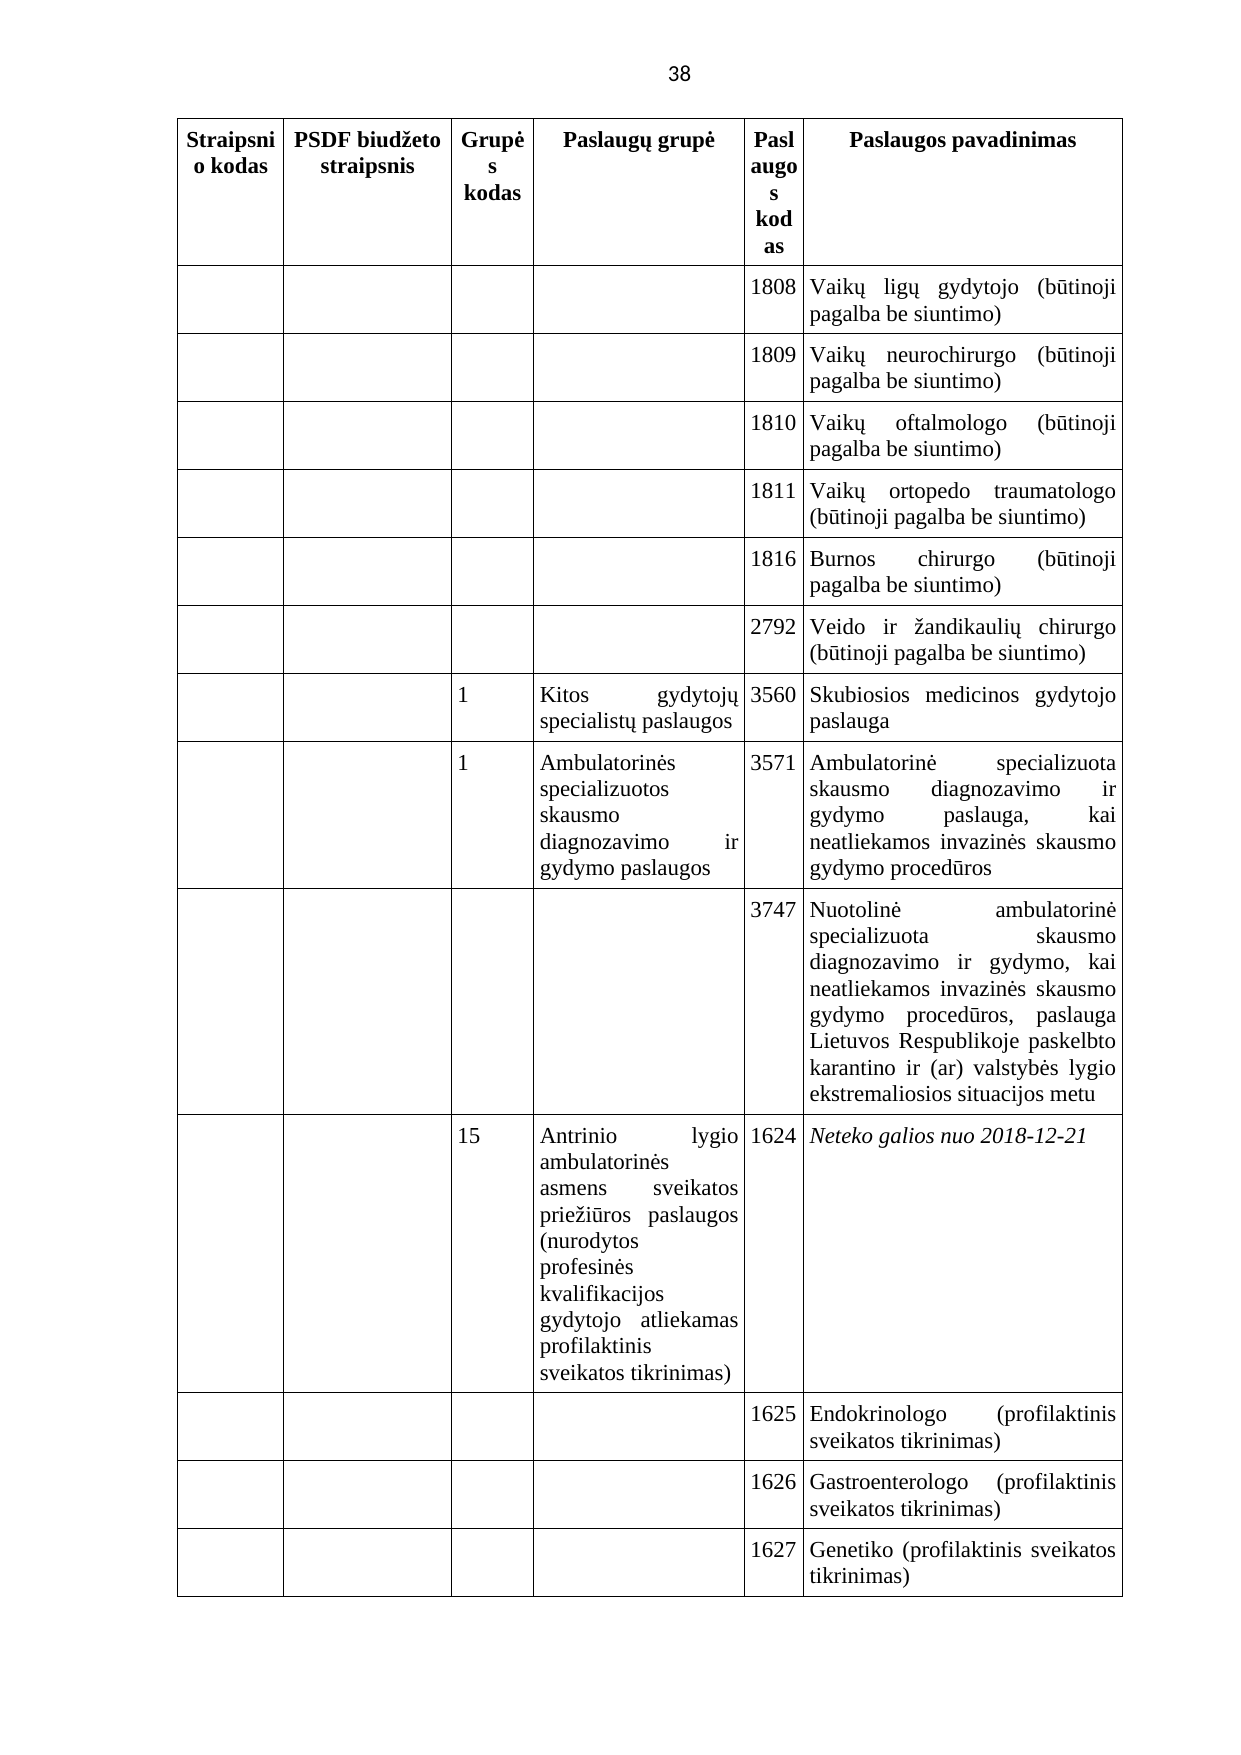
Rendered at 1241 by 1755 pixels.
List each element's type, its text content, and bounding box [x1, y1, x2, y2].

table_cell 1808 [745, 266, 803, 333]
table_cell Vaikų neurochirurgo (būtinoji pagalba be siuntimo) [804, 334, 1122, 401]
table_cell [534, 1461, 744, 1528]
table_cell [284, 606, 451, 673]
table_cell [284, 889, 451, 1113]
table_cell [452, 889, 533, 1113]
table_header Straipsnio kodas [178, 119, 283, 265]
table_cell [178, 674, 283, 741]
table_cell [178, 1393, 283, 1460]
table_cell 15 [452, 1115, 533, 1392]
table_cell 1810 [745, 402, 803, 469]
table_cell [178, 742, 283, 887]
table_cell Antrinio lygio ambulatorinės asmens sveikatos priežiūros paslaugos (nurodytos profesinės kvalifikacijos gydytojo atliekamas profilaktinis sveikatos tikrinimas) [534, 1115, 744, 1392]
table_cell [452, 402, 533, 469]
table_cell Burnos chirurgo (būtinoji pagalba be siuntimo) [804, 538, 1122, 605]
table_cell 3571 [745, 742, 803, 887]
table_cell [452, 1529, 533, 1596]
table_cell [178, 266, 283, 333]
table_cell [178, 606, 283, 673]
table_cell [452, 470, 533, 537]
table_cell 1 [452, 742, 533, 887]
table_cell 2792 [745, 606, 803, 673]
table_cell [284, 334, 451, 401]
table_cell [178, 402, 283, 469]
table_cell 3560 [745, 674, 803, 741]
table_cell [178, 334, 283, 401]
table_cell Nuotolinė ambulatorinė specializuota skausmo diagnozavimo ir gydymo, kai neatliekamos invazinės skausmo gydymo procedūros, paslauga Lietuvos Respublikoje paskelbto karantino ir (ar) valstybės lygio ekstremaliosios situacijos metu [804, 889, 1122, 1113]
table_cell [534, 1393, 744, 1460]
table_cell [178, 1461, 283, 1528]
table_cell 1627 [745, 1529, 803, 1596]
table_cell [284, 402, 451, 469]
table_header PSDF biudžeto straipsnis [284, 119, 451, 265]
table_cell [452, 606, 533, 673]
table_cell 1811 [745, 470, 803, 537]
table_cell Vaikų oftalmologo (būtinoji pagalba be siuntimo) [804, 402, 1122, 469]
table_cell [452, 334, 533, 401]
table_cell Ambulatorinės specializuotos skausmo diagnozavimo ir gydymo paslaugos [534, 742, 744, 887]
table_cell [452, 1461, 533, 1528]
table_cell 1816 [745, 538, 803, 605]
table_cell [284, 742, 451, 887]
table_cell Genetiko (profilaktinis sveikatos tikrinimas) [804, 1529, 1122, 1596]
table_cell [178, 1115, 283, 1392]
table_cell [452, 266, 533, 333]
table_header Paslaugos kodas [745, 119, 803, 265]
table_cell 1624 [745, 1115, 803, 1392]
table_cell Ambulatorinė specializuota skausmo diagnozavimo ir gydymo paslauga, kai neatliekamos invazinės skausmo gydymo procedūros [804, 742, 1122, 887]
table_header Paslaugų grupė [534, 119, 744, 265]
table_cell Skubiosios medicinos gydytojo paslauga [804, 674, 1122, 741]
table_cell Kitos gydytojų specialistų paslaugos [534, 674, 744, 741]
table_cell [452, 1393, 533, 1460]
table_cell [284, 538, 451, 605]
table_cell Gastroenterologo (profilaktinis sveikatos tikrinimas) [804, 1461, 1122, 1528]
table_cell 1 [452, 674, 533, 741]
table_cell 1625 [745, 1393, 803, 1460]
table_cell 1809 [745, 334, 803, 401]
table_cell [284, 266, 451, 333]
table_cell [284, 1115, 451, 1392]
table_header Paslaugos pavadinimas [804, 119, 1122, 265]
table_cell [178, 1529, 283, 1596]
table_cell 1626 [745, 1461, 803, 1528]
table_cell [178, 889, 283, 1113]
table_cell [178, 538, 283, 605]
table_cell 3747 [745, 889, 803, 1113]
table_cell [534, 606, 744, 673]
table_cell [452, 538, 533, 605]
table_cell [534, 334, 744, 401]
table_cell [284, 1393, 451, 1460]
table_cell [284, 674, 451, 741]
table_cell [534, 470, 744, 537]
table_cell [284, 1461, 451, 1528]
table_cell [178, 470, 283, 537]
table_cell [284, 1529, 451, 1596]
table_cell [534, 889, 744, 1113]
table_cell Vaikų ligų gydytojo (būtinoji pagalba be siuntimo) [804, 266, 1122, 333]
table_cell Vaikų ortopedo traumatologo (būtinoji pagalba be siuntimo) [804, 470, 1122, 537]
table_cell [534, 402, 744, 469]
table_cell [534, 538, 744, 605]
table_cell [284, 470, 451, 537]
table_cell Endokrinologo (profilaktinis sveikatos tikrinimas) [804, 1393, 1122, 1460]
table_cell Neteko galios nuo 2018-12-21 [804, 1115, 1122, 1392]
table_cell [534, 1529, 744, 1596]
table_cell Veido ir žandikaulių chirurgo (būtinoji pagalba be siuntimo) [804, 606, 1122, 673]
table_cell [534, 266, 744, 333]
table_header Grupės kodas [452, 119, 533, 265]
